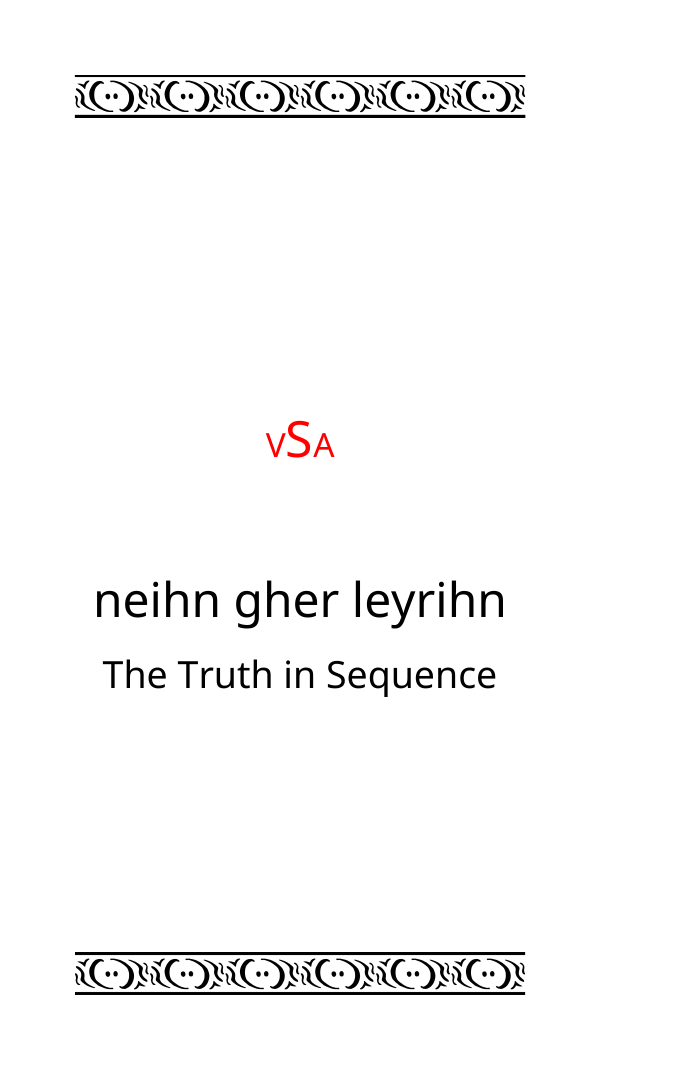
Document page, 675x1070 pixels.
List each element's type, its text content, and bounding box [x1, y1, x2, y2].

text The Truth in Sequence [75, 648, 525, 699]
picture [75, 952, 525, 995]
picture [74, 75, 526, 118]
text neihn gher leyrihn [75, 566, 525, 631]
text VSA [75, 404, 525, 472]
